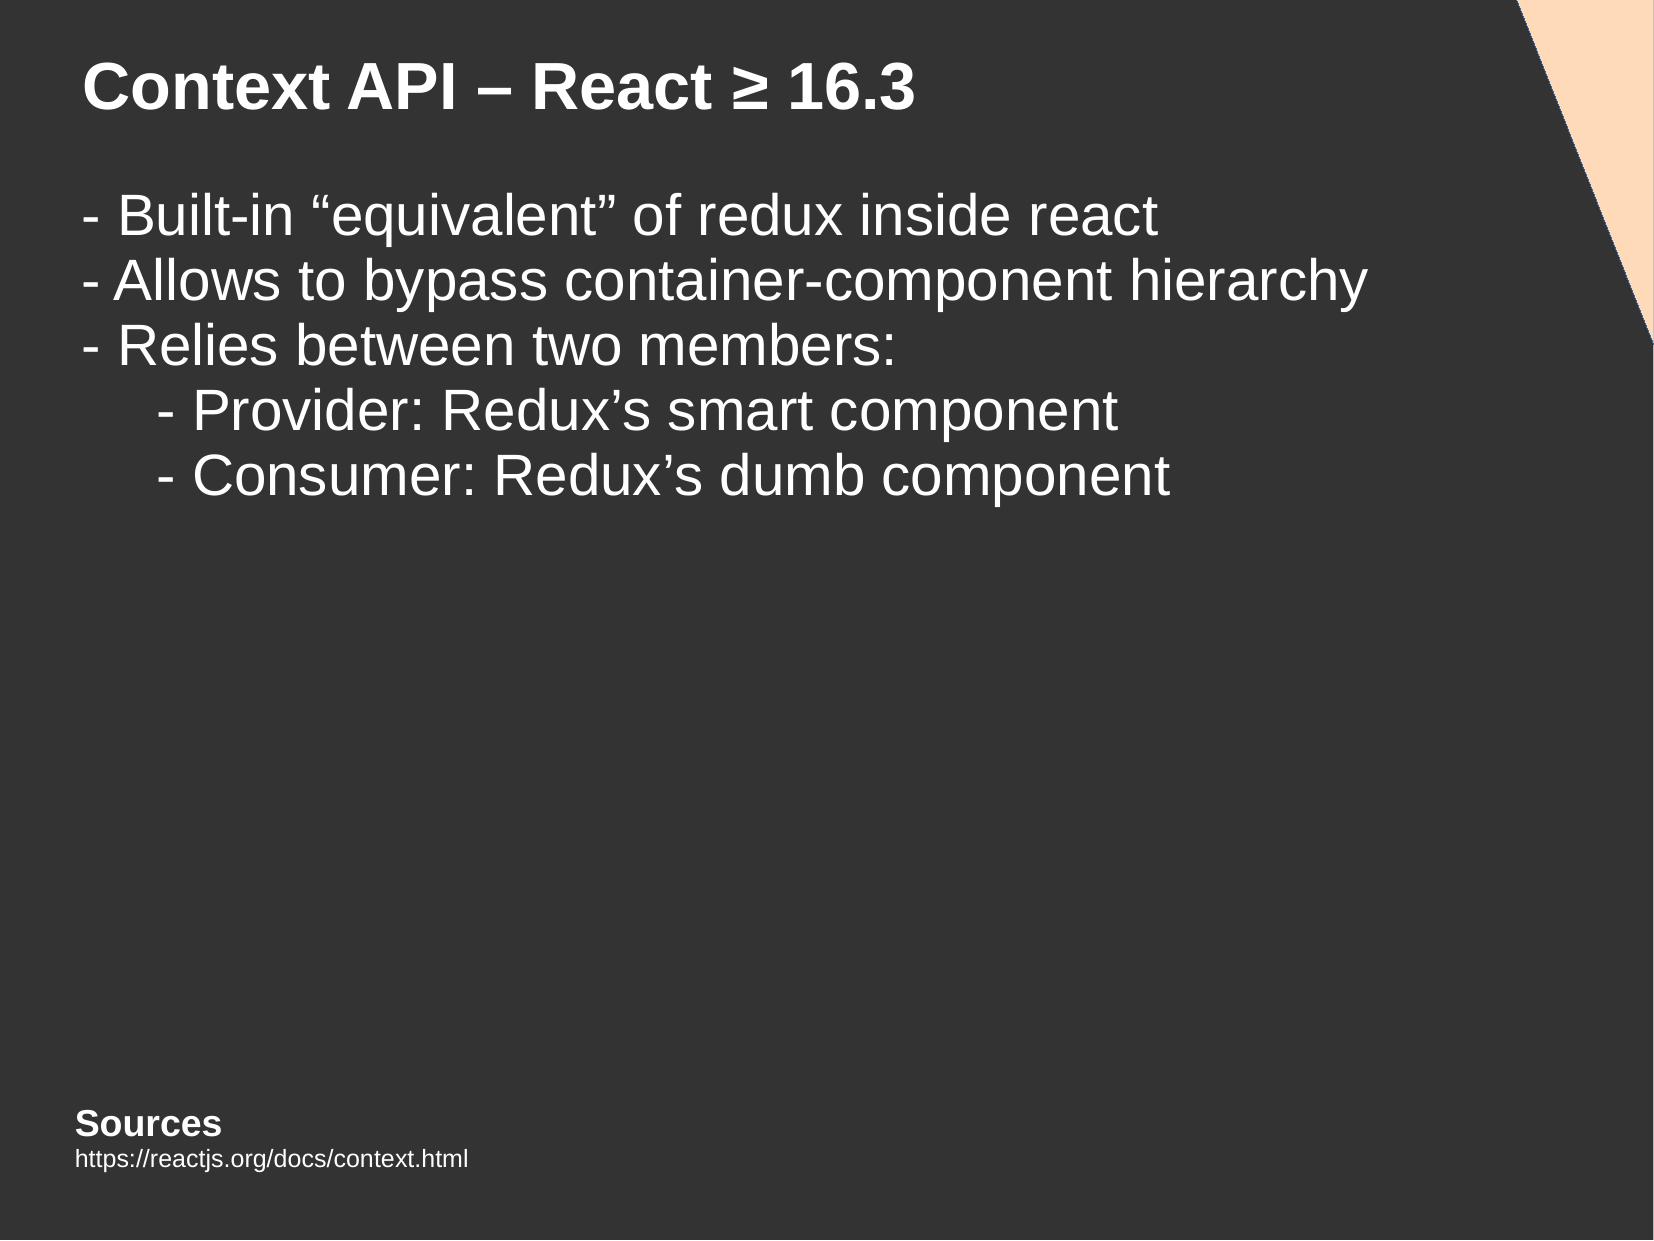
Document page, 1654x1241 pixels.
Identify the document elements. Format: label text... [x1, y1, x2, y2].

text_box Sources https://reactjs.org/docs/context.html [60, 1095, 1546, 1194]
title - Built-in “equivalent” of redux inside react - Allows to bypass container-component hierarchy - Relies between two members: - Provider: Redux’s smart component - Consumer: Redux’s dumb component [81, 182, 1570, 836]
text_box [1516, 0, 1654, 345]
title Context API – React ≥ 16.3 [82, 49, 1111, 125]
